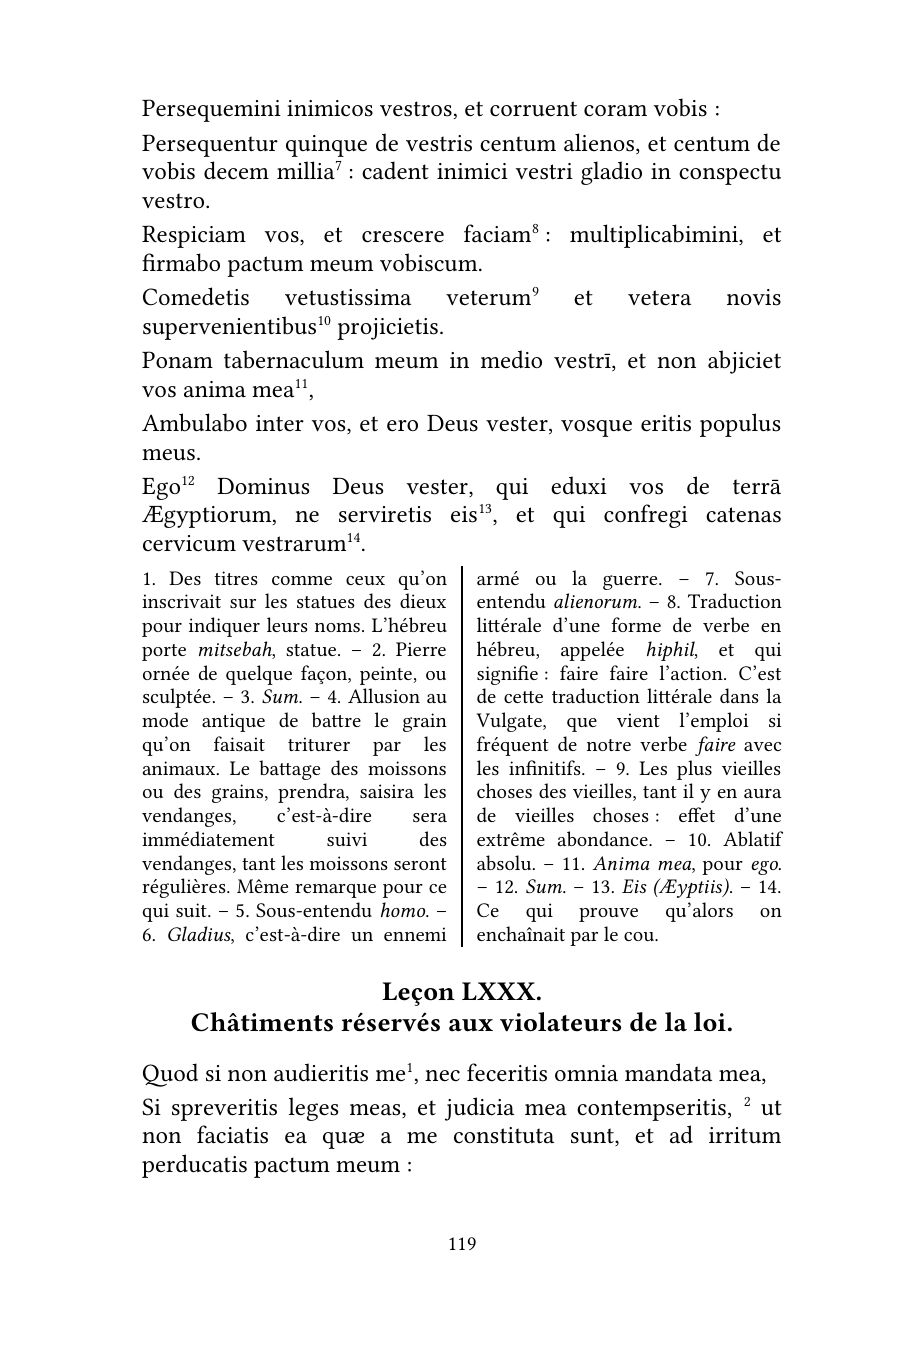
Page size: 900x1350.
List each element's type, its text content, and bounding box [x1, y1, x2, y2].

text 1. Des titres comme ceux qu’on inscrivait sur les statues des dieux pour indiquer leurs noms. L’hébreu porte mitsebah, statue. – 2. Pierre ornée de quelque façon, peinte, ou sculptée. – 3. Sum. – 4. Allusion au mode antique de battre le grain qu’on faisait triturer par les animaux. Le battage des moissons ou des grains, prendra, saisira les vendanges, c’est-à-dire sera immédiatement suivi des vendanges, tant les moissons seront régulières. Même remarque pour ce qui suit. – 5. Sous-entendu homo. – 6. Gladius, c’est-à-dire un ennemi [142, 566, 447, 946]
text Si spreveritis leges meas, et judicia mea contempseritis, 2 ut non faciatis ea quæ a me constituta sunt, et ad irritum perducatis pactum meum : [142, 1093, 782, 1178]
text Ambulabo inter vos, et ero Deus vester, vosque eritis populus meus. [142, 409, 782, 466]
text Comedetis vetustissima veterum9 et vetera novis supervenientibus10 projicietis. [142, 283, 782, 340]
text Ego12 Dominus Deus vester, qui eduxi vos de terrā Ægyptiorum, ne serviretis eis13, et qui confregi catenas cervicum vestrarum14. [142, 472, 782, 558]
text Persequentur quinque de vestris centum alienos, et centum de vobis decem millia7 : cadent inimici vestri gladio in conspectu vestro. [142, 129, 782, 214]
text Leçon LXXX. Châtiments réservés aux violateurs de la loi. [142, 976, 782, 1038]
text armé ou la guerre. – 7. Sous-entendu alienorum. – 8. Traduction littérale d’une forme de verbe en hébreu, appelée hiphil, et qui signifie : faire faire l’action. C’est de cette traduction littérale dans la Vulgate, que vient l’emploi si fréquent de notre verbe faire avec les infinitifs. – 9. Les plus vieilles choses des vieilles, tant il y en aura de vieilles choses : effet d’une extrême abondance. – 10. Ablatif absolu. – 11. Anima mea, pour ego. – 12. Sum. – 13. Eis (Æyptiis). – 14. Ce qui prouve qu’alors on enchaînait par le cou. [476, 566, 782, 946]
text Ponam tabernaculum meum in medio vestrī, et non abjiciet vos anima mea11, [142, 346, 782, 403]
text Persequemini inimicos vestros, et corruent coram vobis : [142, 94, 782, 123]
text Respiciam vos, et crescere faciam8 : multiplicabimini, et firmabo pactum meum vobiscum. [142, 220, 782, 277]
text Quod si non audieritis me1, nec feceritis omnia mandata mea, [142, 1058, 782, 1087]
